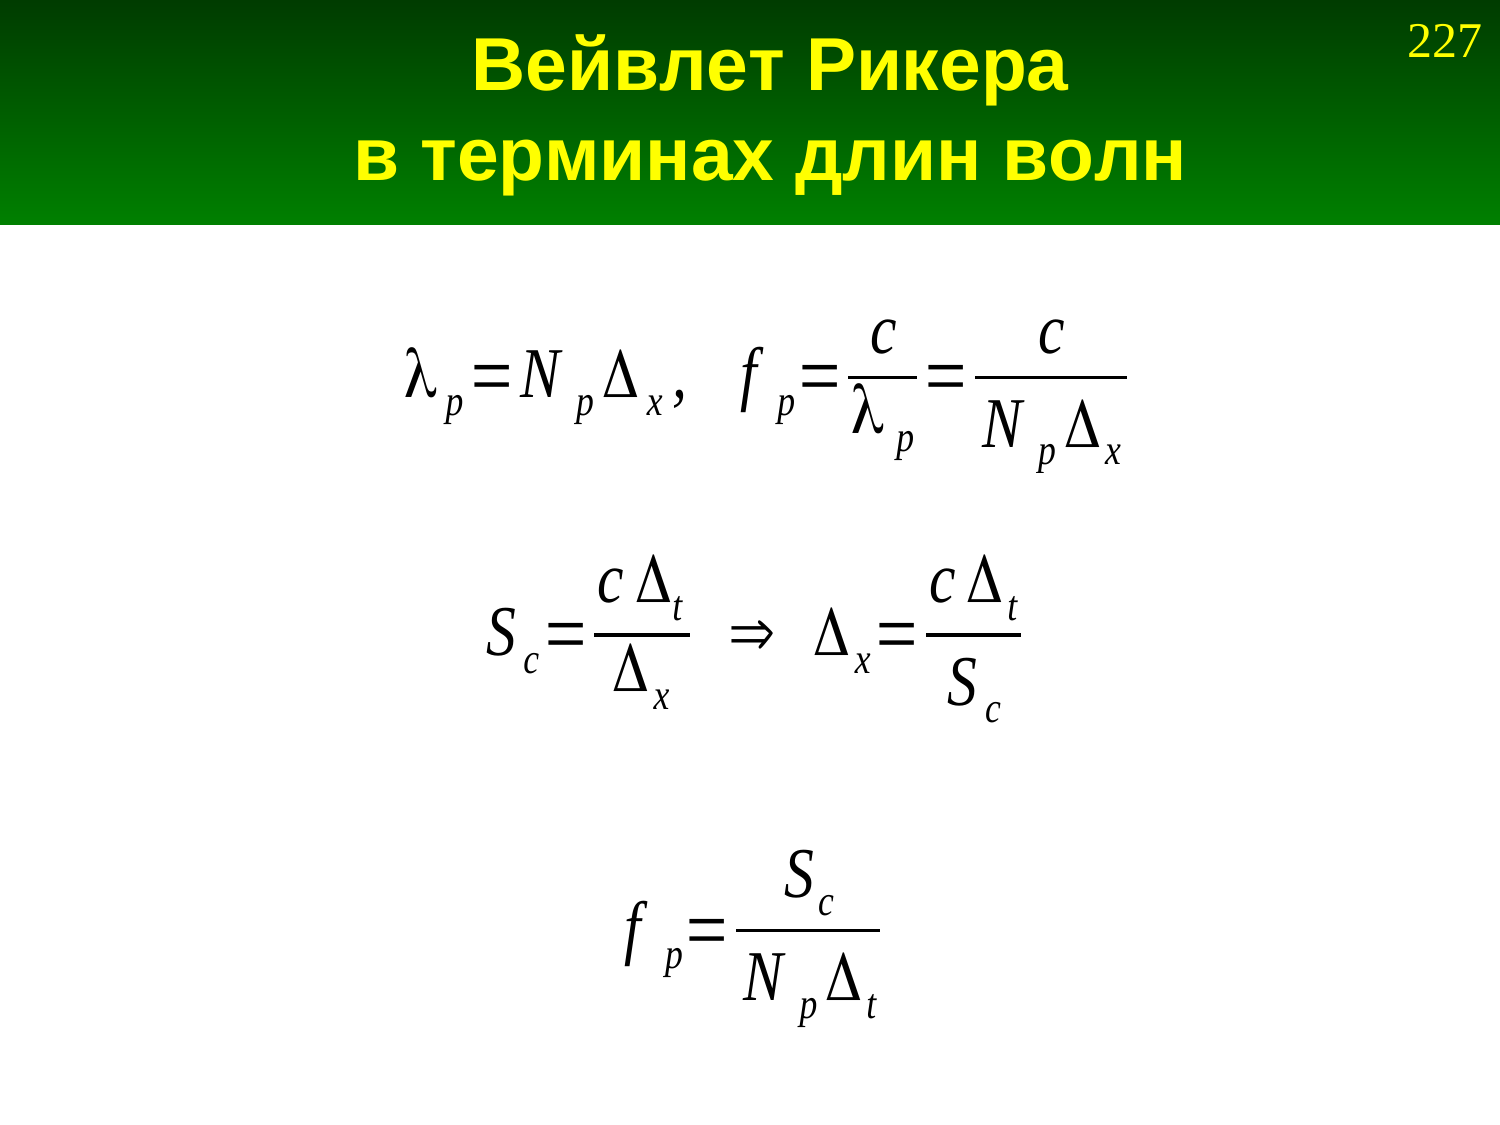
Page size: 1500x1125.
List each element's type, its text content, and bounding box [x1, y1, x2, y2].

chart [467, 539, 1040, 733]
title Вейвлет Рикера в терминах длин волн [100, 7, 1441, 204]
chart [389, 290, 1144, 473]
chart [598, 834, 898, 1028]
